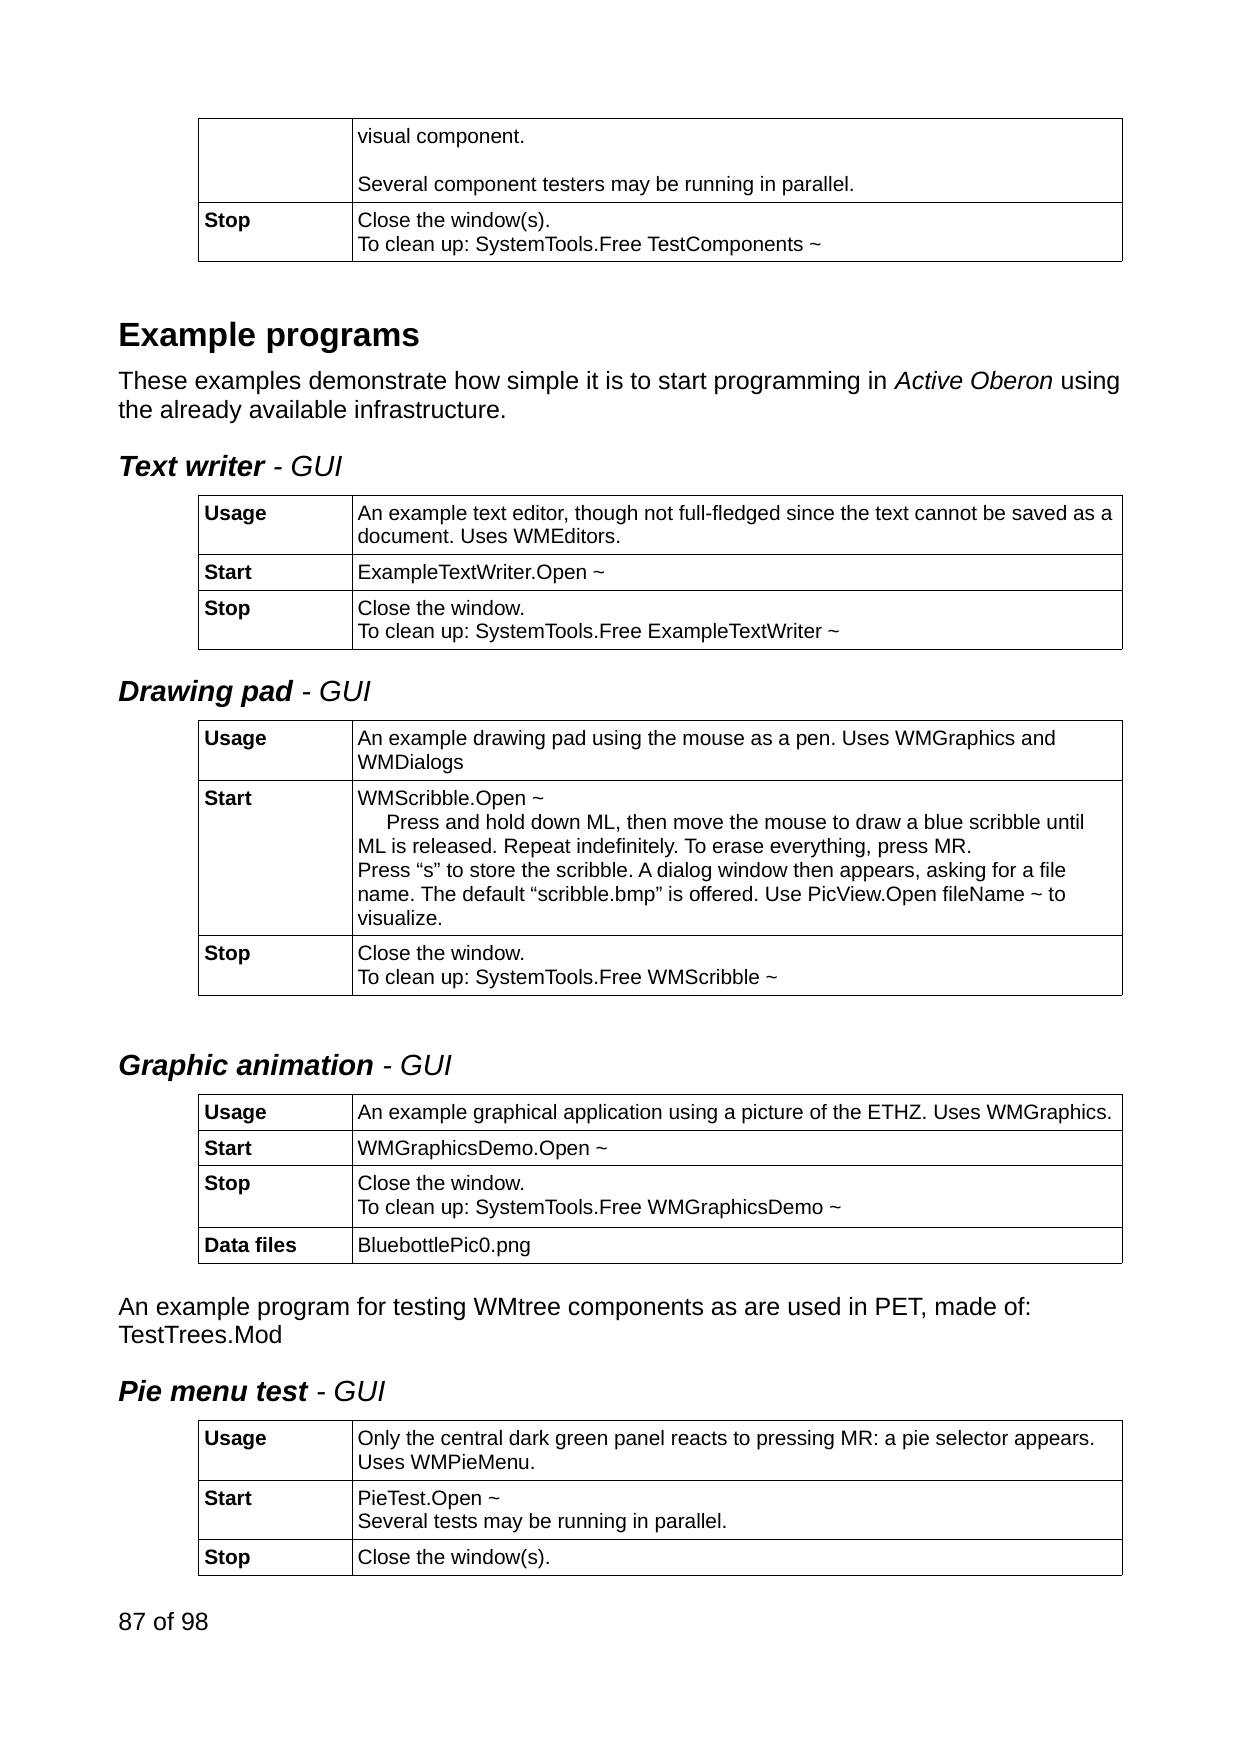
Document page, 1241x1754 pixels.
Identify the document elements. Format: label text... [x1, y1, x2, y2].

table_cell Close the window. To clean up: SystemTools.Free WMGraphicsDemo ~ [353, 1166, 1122, 1227]
subtitle Text writer - GUI [118, 448, 1122, 482]
table_cell PieTest.Open ~ Several tests may be running in parallel. [353, 1481, 1122, 1539]
text These examples demonstrate how simple it is to start programming in Active Oberon using the already available infrastructure. [118, 366, 1122, 423]
table_header Only the central dark green panel reacts to pressing MR: a pie selector appears. Uses WMPieMenu. [353, 1421, 1122, 1479]
table_cell Stop [199, 1166, 352, 1227]
table_cell ExampleTextWriter.Open ~ [353, 555, 1122, 589]
table_cell visual component. Several component testers may be running in parallel. [353, 119, 1122, 202]
table_cell Stop [199, 1540, 352, 1574]
table_cell Stop [199, 591, 352, 649]
table_cell Close the window(s). To clean up: SystemTools.Free TestComponents ~ [353, 203, 1122, 261]
table_cell WMScribble.Open ~ Press and hold down ML, then move the mouse to draw a blue scribble until ML is released. Repeat indefinitely. To erase everything, press MR. Press “s” to store the scribble. A dialog window then appears, asking for a file name. The default “scribble.bmp” is offered. Use PicView.Open fileName ~ to visualize. [353, 781, 1122, 935]
table_cell Stop [199, 203, 352, 261]
table_header An example text editor, though not full-fledged since the text cannot be saved as a document. Uses WMEditors. [353, 496, 1122, 554]
table_header Usage [199, 721, 352, 780]
table_cell Start [199, 1131, 352, 1165]
subtitle Example programs [118, 315, 1122, 353]
subtitle Graphic animation - GUI [118, 1048, 1122, 1082]
subtitle Pie menu test - GUI [118, 1374, 1122, 1408]
table_cell BluebottlePic0.png [353, 1228, 1122, 1263]
table_header Usage [199, 1421, 352, 1479]
table_cell Start [199, 1481, 352, 1539]
table_cell Start [199, 781, 352, 935]
table_header An example graphical application using a picture of the ETHZ. Uses WMGraphics. [353, 1095, 1122, 1130]
table_cell Close the window. To clean up: SystemTools.Free ExampleTextWriter ~ [353, 591, 1122, 649]
table_cell Start [199, 555, 352, 589]
text An example program for testing WMtree components as are used in PET, made of: TestTrees.Mod [118, 1292, 1122, 1349]
table_cell WMGraphicsDemo.Open ~ [353, 1131, 1122, 1165]
table_cell Close the window. To clean up: SystemTools.Free WMScribble ~ [353, 936, 1122, 994]
table_cell [199, 119, 352, 202]
table_cell Data files [199, 1228, 352, 1263]
table_header An example drawing pad using the mouse as a pen. Uses WMGraphics and WMDialogs [353, 721, 1122, 780]
table_header Usage [199, 1095, 352, 1130]
table_cell Close the window(s). [353, 1540, 1122, 1574]
table_header Usage [199, 496, 352, 554]
table_cell Stop [199, 936, 352, 994]
subtitle Drawing pad - GUI [118, 674, 1122, 708]
